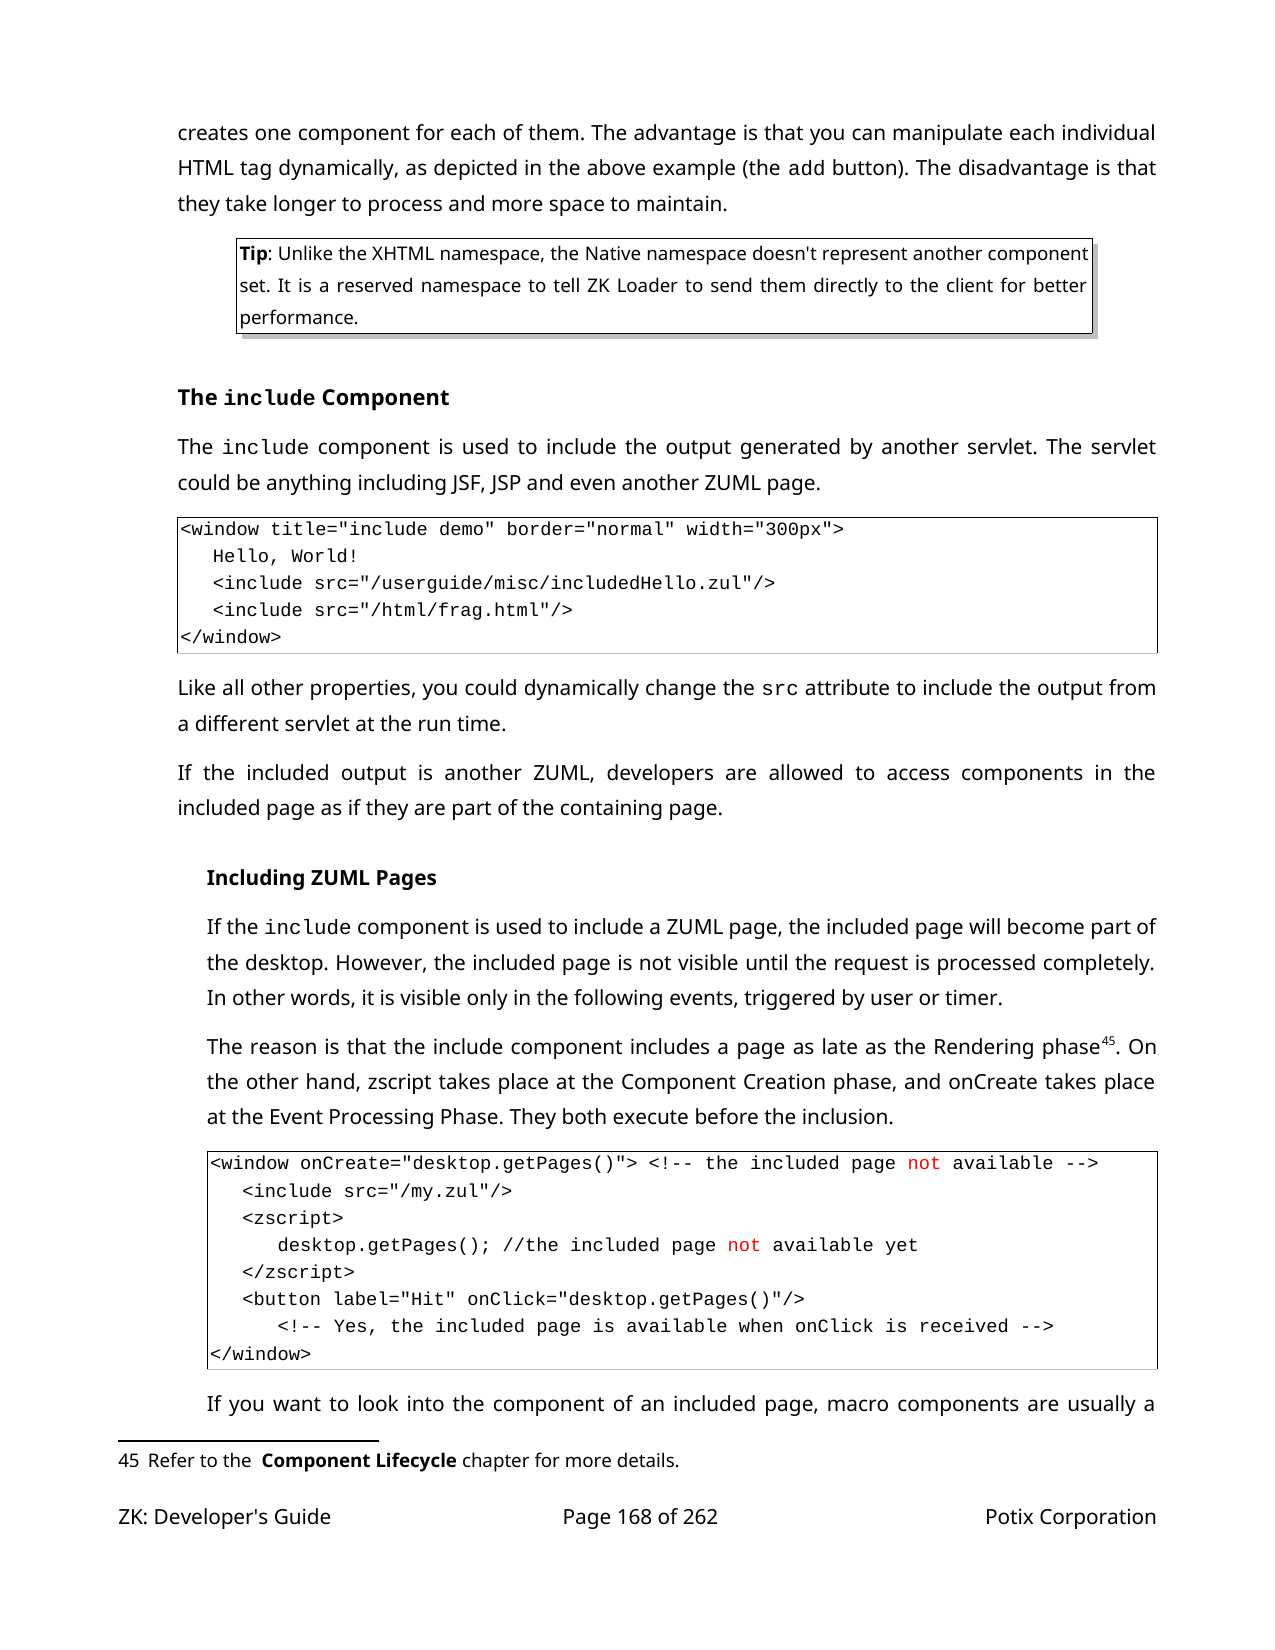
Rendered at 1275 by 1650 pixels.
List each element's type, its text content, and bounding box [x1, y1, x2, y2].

text <!-- Yes, the included page is available when onClick is received --> [208, 1314, 1157, 1339]
text <include src="/my.zul"/> [208, 1178, 1157, 1203]
text If you want to look into the component of an included page, macro components are usually a [207, 1389, 1157, 1418]
text </zscript> [208, 1260, 1157, 1284]
text If the include component is used to include a ZUML page, the included page will become part of the desktop. However, the included page is not visible until the request is processed completely. In other words, it is visible only in the following events, triggered by user or timer. [207, 912, 1157, 1011]
text Like all other properties, you could dynamically change the src attribute to include the output from a different servlet at the run time. [177, 673, 1157, 737]
text <zscript> [208, 1206, 1157, 1230]
text <window title="include demo" border="normal" width="300px"> [178, 518, 1157, 541]
subtitle The include Component [177, 381, 1157, 412]
text <include src="/userguide/misc/includedHello.zul"/> [178, 571, 1157, 595]
subtitle Including ZUML Pages [207, 863, 1157, 892]
text Hello, World! [178, 544, 1157, 568]
text </window> [178, 625, 1157, 653]
text desktop.getPages(); //the included page not available yet [208, 1233, 1157, 1257]
text Refer to the Component Lifecycle chapter for more details. [118, 1447, 1157, 1473]
text If the included output is another ZUML, developers are allowed to access components in the included page as if they are part of the containing page. [177, 758, 1157, 821]
text creates one component for each of them. The advantage is that you can manipulate each individual HTML tag dynamically, as depicted in the above example (the add button). The disadvantage is that they take longer to process and more space to maintain. [177, 118, 1157, 217]
text <button label="Hit" onClick="desktop.getPages()"/> [208, 1287, 1157, 1311]
text The include component is used to include the output generated by another servlet. The servlet could be anything including JSF, JSP and even another ZUML page. [177, 432, 1157, 496]
text <include src="/html/frag.html"/> [178, 598, 1157, 622]
text </window> [208, 1342, 1157, 1369]
text <window onCreate="desktop.getPages()"> <!-- the included page not available --> [208, 1152, 1157, 1176]
text The reason is that the include component includes a page as late as the Rendering phase. On the other hand, zscript takes place at the Component Creation phase, and onCreate takes place at the Event Processing Phase. They both execute before the inclusion. [207, 1032, 1157, 1131]
text Tip: Unlike the XHTML namespace, the Native namespace doesn't represent another component set. It is a reserved namespace to tell ZK Loader to send them directly to the client for better performance. [237, 239, 1092, 333]
